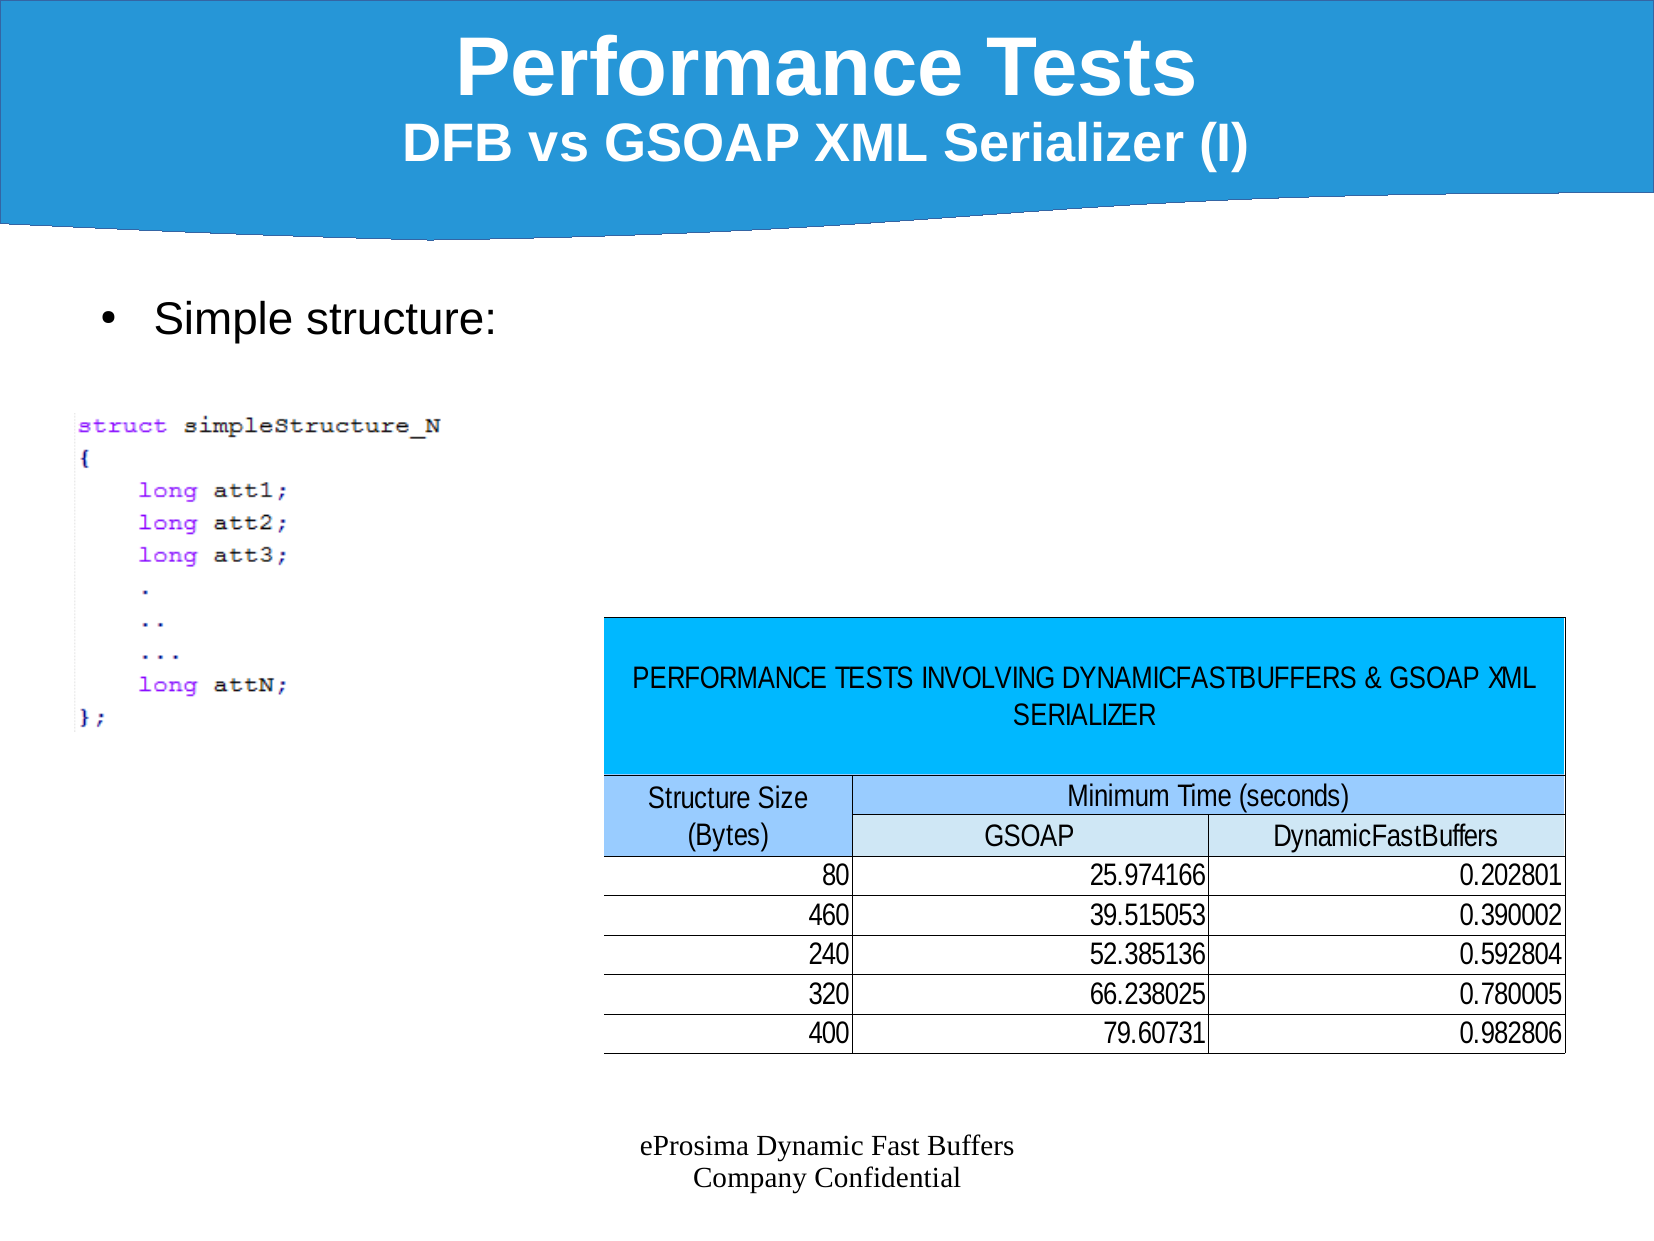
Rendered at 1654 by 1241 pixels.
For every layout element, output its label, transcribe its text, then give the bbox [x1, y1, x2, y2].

picture [604, 617, 1567, 1057]
text_box Performance Tests DFB vs GSOAP XML Serializer (I) [0, 0, 1654, 241]
picture [74, 413, 456, 732]
list Simple structure: [82, 293, 1571, 1063]
